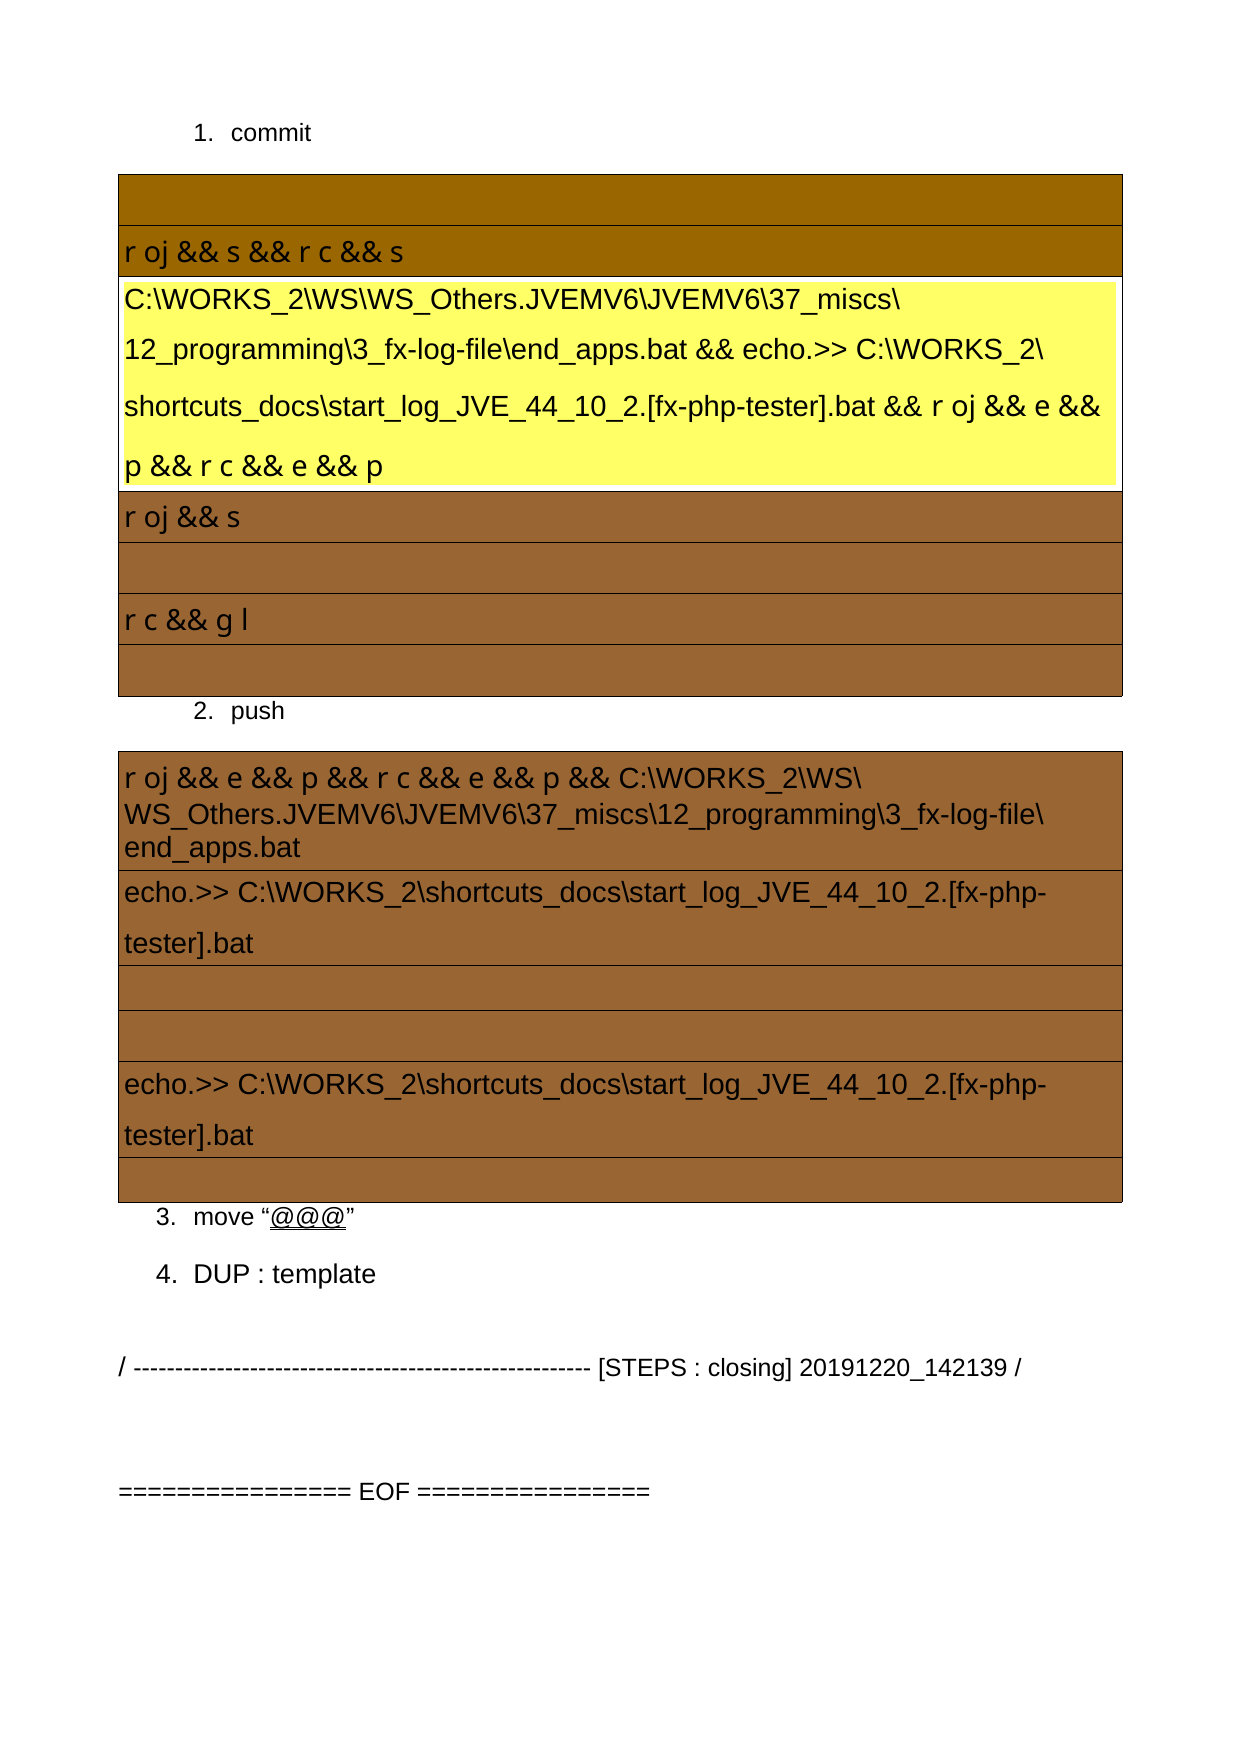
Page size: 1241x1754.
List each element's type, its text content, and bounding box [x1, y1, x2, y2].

table_cell r oj && s && r c && s [119, 226, 1122, 276]
table_cell echo.>> C:\WORKS_2\shortcuts_docs\start_log_JVE_44_10_2.[fx-php-tester].bat [119, 1062, 1122, 1157]
table_cell C:\WORKS_2\WS\WS_Others.JVEMV6\JVEMV6\37_miscs\12_programming\3_fx-log-file\end_apps.bat && echo.>> C:\WORKS_2\shortcuts_docs\start_log_JVE_44_10_2.[fx-php-tester].bat && r oj && e && p && r c && e && p [119, 277, 1122, 491]
table_header r oj && e && p && r c && e && p && C:\WORKS_2\WS\WS_Others.JVEMV6\JVEMV6\37_miscs\12_programming\3_fx-log-file\end_apps.bat [119, 752, 1122, 870]
table_cell [119, 543, 1122, 593]
table_cell [119, 1158, 1122, 1202]
list move “@@@” [156, 1203, 1122, 1231]
table_cell echo.>> C:\WORKS_2\shortcuts_docs\start_log_JVE_44_10_2.[fx-php-tester].bat [119, 871, 1122, 965]
table_cell r c && g l [119, 594, 1122, 644]
list commit [193, 118, 1122, 147]
table_cell [119, 1011, 1122, 1061]
list push [193, 697, 1122, 724]
table_cell [119, 966, 1122, 1010]
table_cell [119, 645, 1122, 696]
table_header [119, 175, 1122, 225]
list DUP : template [156, 1258, 1122, 1289]
text / ------------------------------------------------------- [STEPS : closing] 20191220_142139 / [118, 1351, 1122, 1383]
table_cell r oj && s [119, 492, 1122, 542]
text ================ EOF ================ [118, 1477, 1122, 1506]
